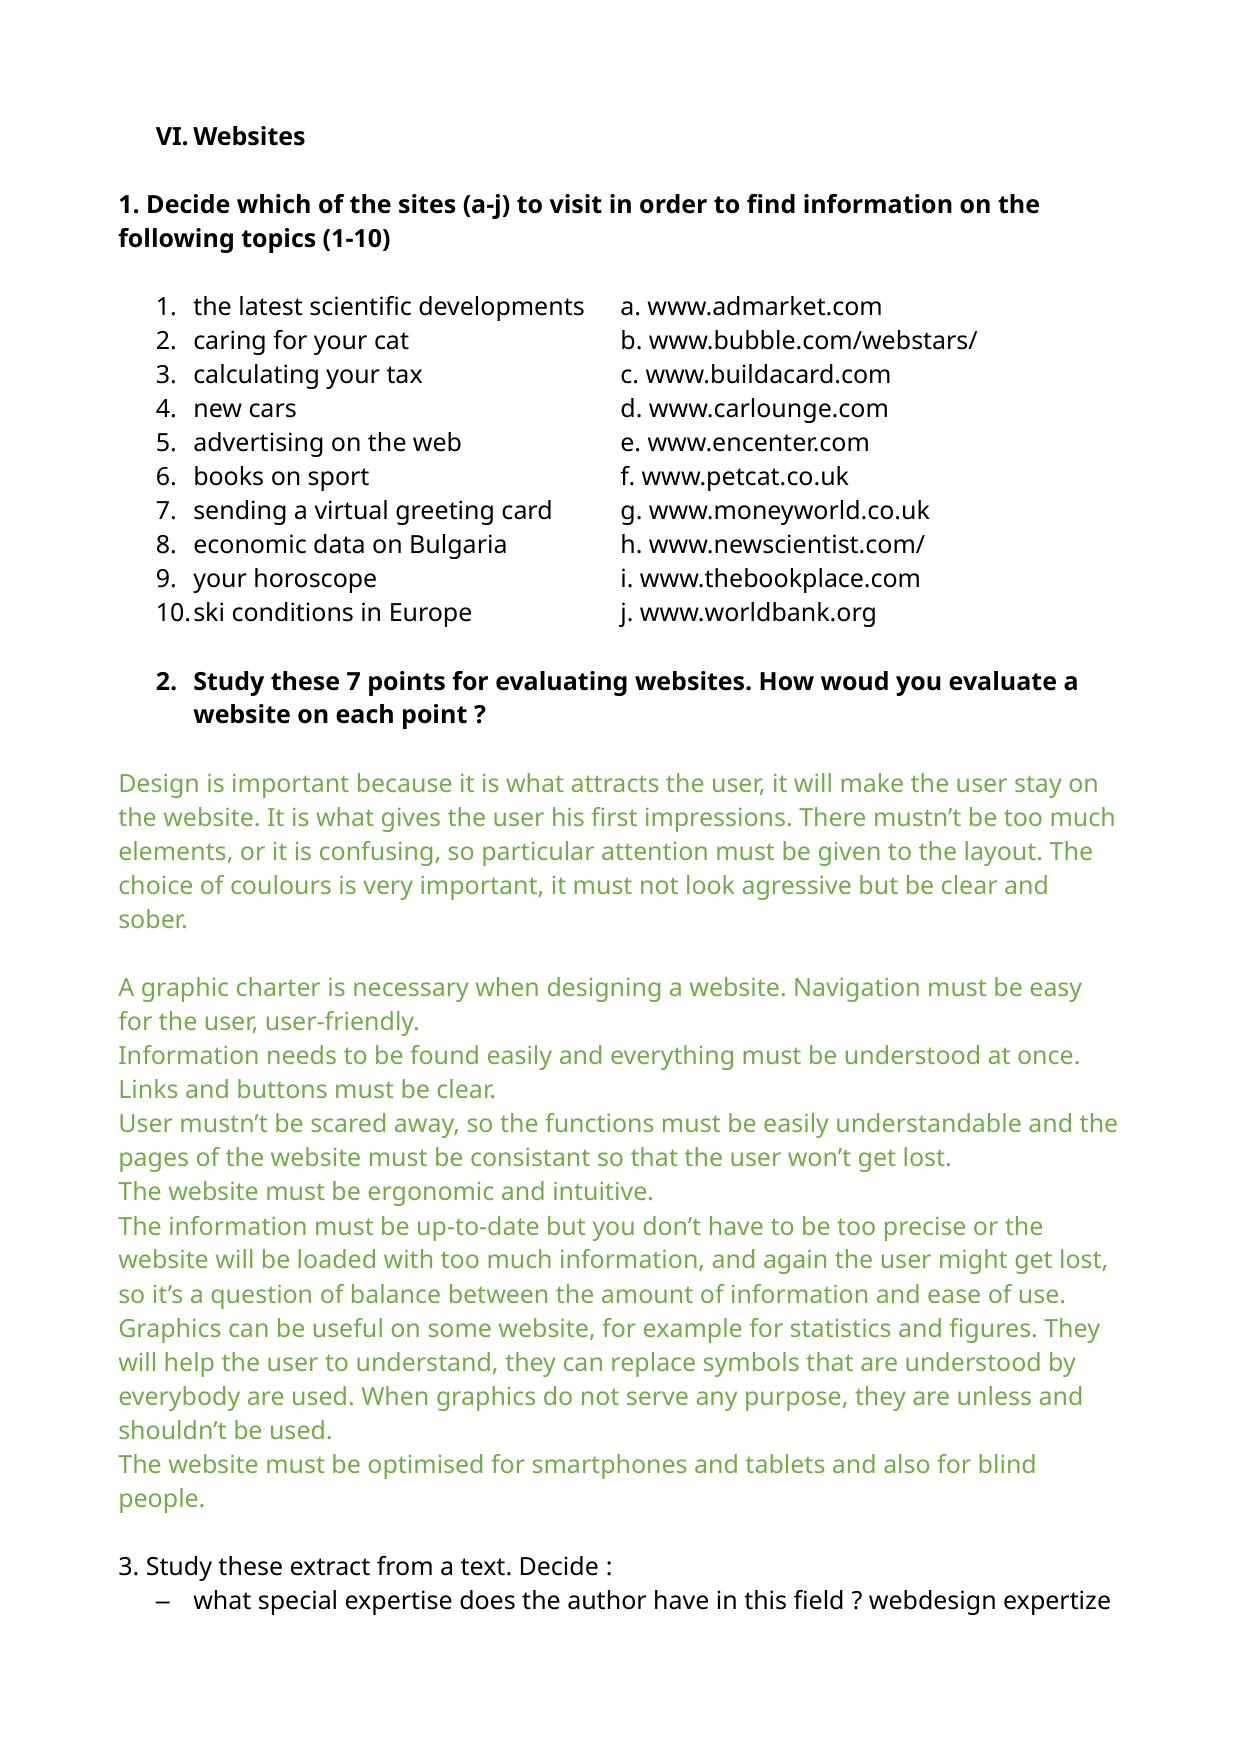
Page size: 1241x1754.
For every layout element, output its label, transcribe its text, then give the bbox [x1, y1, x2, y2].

list books on sport [156, 459, 620, 493]
text i. www.thebookplace.com [620, 561, 1122, 595]
text f. www.petcat.co.uk [620, 459, 1122, 493]
text The information must be up-to-date but you don’t have to be too precise or the website will be loaded with too much information, and again the user might get lost, so it’s a question of balance between the amount of information and ease of use. Graphics can be useful on some website, for example for statistics and figures. They will help the user to understand, they can replace symbols that are understood by everybody are used. When graphics do not serve any purpose, they are unless and shouldn’t be used. [118, 1208, 1122, 1447]
list ski conditions in Europe [156, 595, 620, 629]
text The website must be optimised for smartphones and tablets and also for blind people. [118, 1447, 1122, 1515]
list economic data on Bulgaria [156, 527, 620, 561]
list the latest scientific developments [156, 288, 620, 322]
text c. www.buildacard.com [620, 357, 1122, 391]
text The website must be ergonomic and intuitive. [118, 1174, 1122, 1208]
list new cars [156, 391, 620, 425]
list Study these 7 points for evaluating websites. How woud you evaluate a website on each point ? [156, 663, 1122, 731]
text g. www.moneyworld.co.uk [620, 493, 1122, 527]
list your horoscope [156, 561, 620, 595]
text User mustn’t be scared away, so the functions must be easily understandable and the pages of the website must be consistant so that the user won’t get lost. [118, 1106, 1122, 1174]
list calculating your tax [156, 357, 620, 391]
text 3. Study these extract from a text. Decide : [118, 1549, 1122, 1583]
list caring for your cat [156, 322, 620, 357]
text h. www.newscientist.com/ [620, 527, 1122, 561]
text e. www.encenter.com [620, 425, 1122, 459]
text Information needs to be found easily and everything must be understood at once. Links and buttons must be clear. [118, 1038, 1122, 1106]
list advertising on the web [156, 425, 620, 459]
list Websites [156, 118, 1122, 152]
text a. www.admarket.com [620, 288, 1122, 322]
list what special expertise does the author have in this field ? webdesign expertize [156, 1583, 1122, 1617]
text A graphic charter is necessary when designing a website. Navigation must be easy for the user, user-friendly. [118, 970, 1122, 1038]
text Design is important because it is what attracts the user, it will make the user stay on the website. It is what gives the user his first impressions. There mustn’t be too much elements, or it is confusing, so particular attention must be given to the layout. The choice of coulours is very important, it must not look agressive but be clear and sober. [118, 765, 1122, 936]
text d. www.carlounge.com [620, 391, 1122, 425]
text j. www.worldbank.org [620, 595, 1122, 629]
list sending a virtual greeting card [156, 493, 620, 527]
text 1. Decide which of the sites (a-j) to visit in order to find information on the following topics (1-10) [118, 186, 1122, 254]
text b. www.bubble.com/webstars/ [620, 322, 1122, 357]
